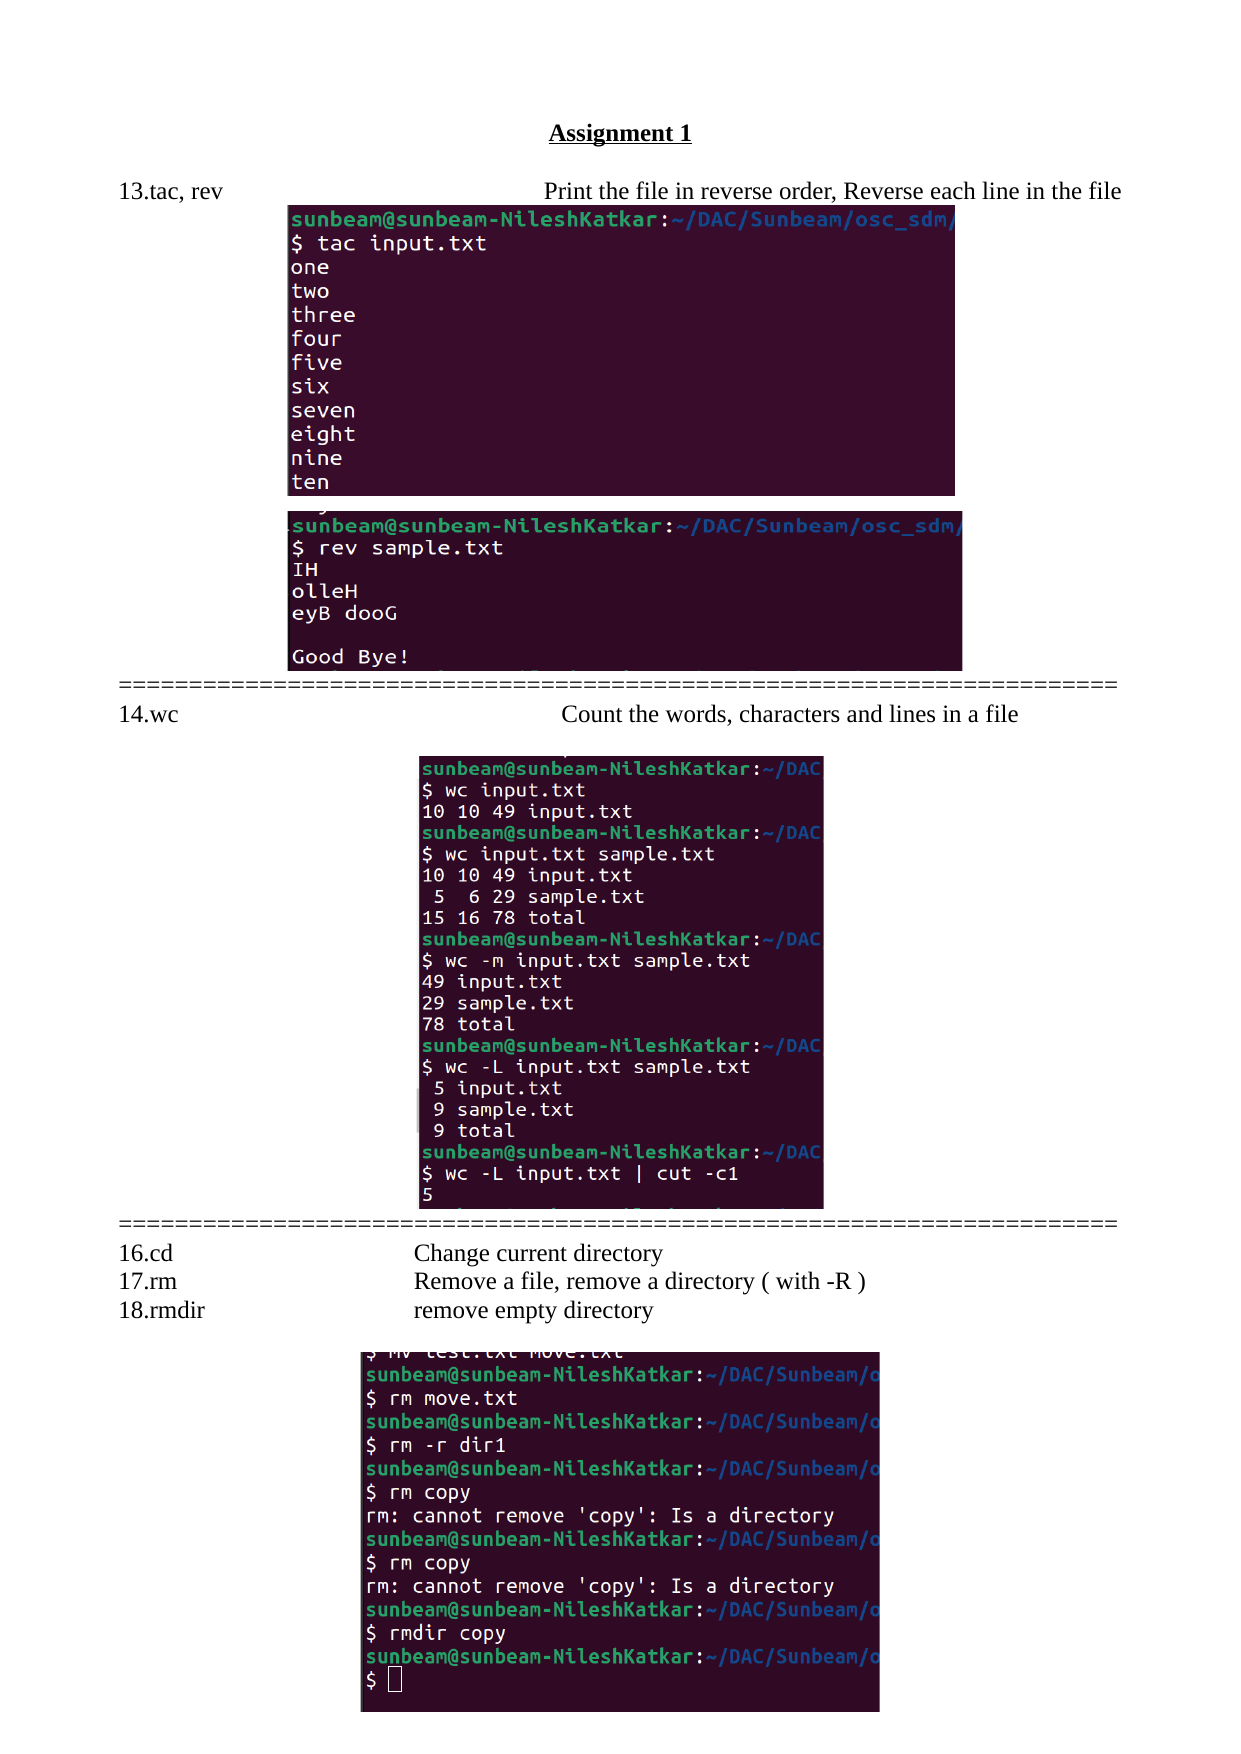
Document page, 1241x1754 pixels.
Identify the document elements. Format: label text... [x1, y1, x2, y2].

text 17.rm Remove a file, remove a directory ( with -R ) [118, 1266, 1122, 1295]
text ======================================================================= [118, 786, 1122, 1238]
text 18.rmdir remove empty directory [118, 1295, 1122, 1324]
picture [285, 205, 955, 496]
text 14.wc Count the words, characters and lines in a file [118, 699, 1122, 728]
text 16.cd Change current directory [118, 1238, 1122, 1266]
text ======================================================================= [118, 636, 1122, 699]
picture [287, 511, 963, 671]
text 13.tac, rev Print the file in reverse order, Reverse each line in the file [118, 176, 1122, 205]
